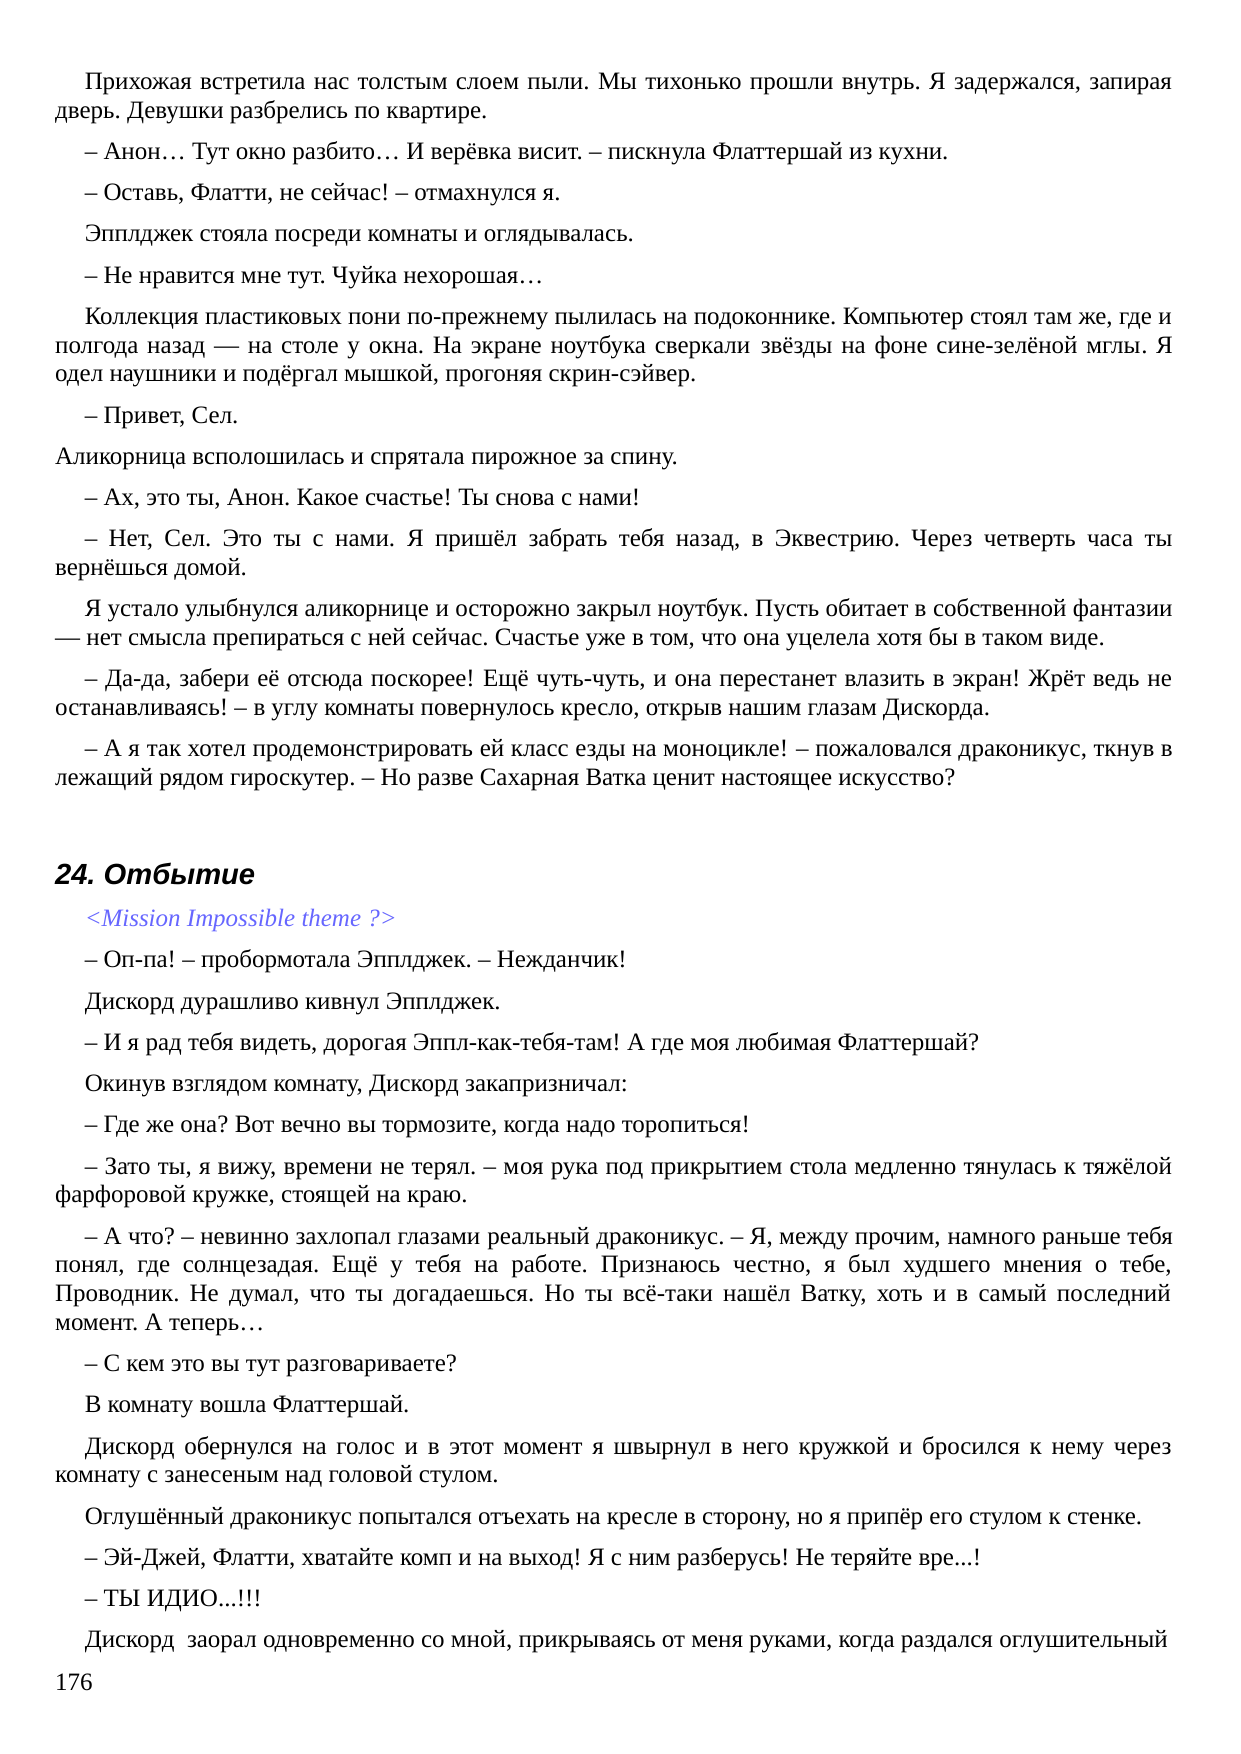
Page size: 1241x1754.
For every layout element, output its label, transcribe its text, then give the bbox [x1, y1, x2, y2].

text – Где же она? Вот вечно вы тормозите, когда надо торопиться! [55, 1109, 1173, 1138]
text – ТЫ ИДИО...!!! [55, 1583, 1173, 1612]
text – Оп-па! – пробормотала Эпплджек. – Нежданчик! [55, 944, 1173, 973]
text – А я так хотел продемонстрировать ей класс езды на моноцикле! – пожаловался драконикус, ткнув в лежащий рядом гироскутер. – Но разве Сахарная Ватка ценит настоящее искусство? [55, 733, 1173, 791]
text Я устало улыбнулся аликорнице и осторожно закрыл ноутбук. Пусть обитает в собственной фантазии — нет смысла препираться с ней сейчас. Счастье уже в том, что она уцелела хотя бы в таком виде. [55, 593, 1173, 651]
text Дискорд дурашливо кивнул Эпплджек. [55, 986, 1173, 1014]
text Коллекция пластиковых пони по-прежнему пылилась на подоконнике. Компьютер стоял там же, где и полгода назад — на столе у окна. На экране ноутбука сверкали звёзды на фоне сине-зелёной мглы. Я одел наушники и подёргал мышкой, прогоняя скрин-сэйвер. [55, 301, 1173, 387]
text – Привет, Сел. [55, 400, 1173, 428]
text – Оставь, Флатти, не сейчас! – отмахнулся я. [55, 177, 1173, 206]
text В комнату вошла Флаттершай. [55, 1389, 1173, 1418]
text <Mission Impossible theme ?> [55, 903, 1173, 932]
text Эпплджек стояла посреди комнаты и оглядывалась. [55, 218, 1173, 247]
text Оглушённый драконикус попытался отъехать на кресле в сторону, но я припёр его стулом к стенке. [55, 1501, 1173, 1529]
text – С кем это вы тут разговариваете? [55, 1348, 1173, 1377]
text – Зато ты, я вижу, времени не терял. – моя рука под прикрытием стола медленно тянулась к тяжёлой фарфоровой кружке, стоящей на краю. [55, 1151, 1173, 1208]
text Окинув взглядом комнату, Дискорд закапризничал: [55, 1068, 1173, 1097]
text Прихожая встретила нас толстым слоем пыли. Мы тихонько прошли внутрь. Я задержался, запирая дверь. Девушки разбрелись по квартире. [55, 66, 1173, 123]
text – Эй-Джей, Флатти, хватайте комп и на выход! Я с ним разберусь! Не теряйте вре...! [55, 1542, 1173, 1571]
subtitle 24. Отбытие [55, 857, 1173, 891]
text Дискорд обернулся на голос и в этот момент я швырнул в него кружкой и бросился к нему через комнату с занесеным над головой стулом. [55, 1431, 1173, 1488]
text – Ах, это ты, Анон. Какое счастье! Ты снова с нами! [55, 482, 1173, 511]
text – Не нравится мне тут. Чуйка нехорошая… [55, 260, 1173, 288]
text – А что? – невинно захлопал глазами реальный драконикус. – Я, между прочим, намного раньше тебя понял, где солнцезадая. Ещё у тебя на работе. Признаюсь честно, я был худшего мнения о тебе, Проводник. Не думал, что ты догадаешься. Но ты всё-таки нашёл Ватку, хоть и в самый последний момент. А теперь… [55, 1221, 1173, 1336]
text Аликорница всполошилась и спрятала пирожное за спину. [55, 441, 1173, 470]
text – И я рад тебя видеть, дорогая Эппл-как-тебя-там! А где моя любимая Флаттершай? [55, 1027, 1173, 1056]
text Дискорд заорал одновременно со мной, прикрываясь от меня руками, когда раздался оглушительный [55, 1624, 1173, 1653]
text – Да-да, забери её отсюда поскорее! Ещё чуть-чуть, и она перестанет влазить в экран! Жрёт ведь не останавливаясь! – в углу комнаты повернулось кресло, открыв нашим глазам Дискорда. [55, 663, 1173, 721]
text – Нет, Сел. Это ты с нами. Я пришёл забрать тебя назад, в Эквестрию. Через четверть часа ты вернёшься домой. [55, 523, 1173, 581]
text – Анон… Тут окно разбито… И верёвка висит. – пискнула Флаттершай из кухни. [55, 136, 1173, 165]
